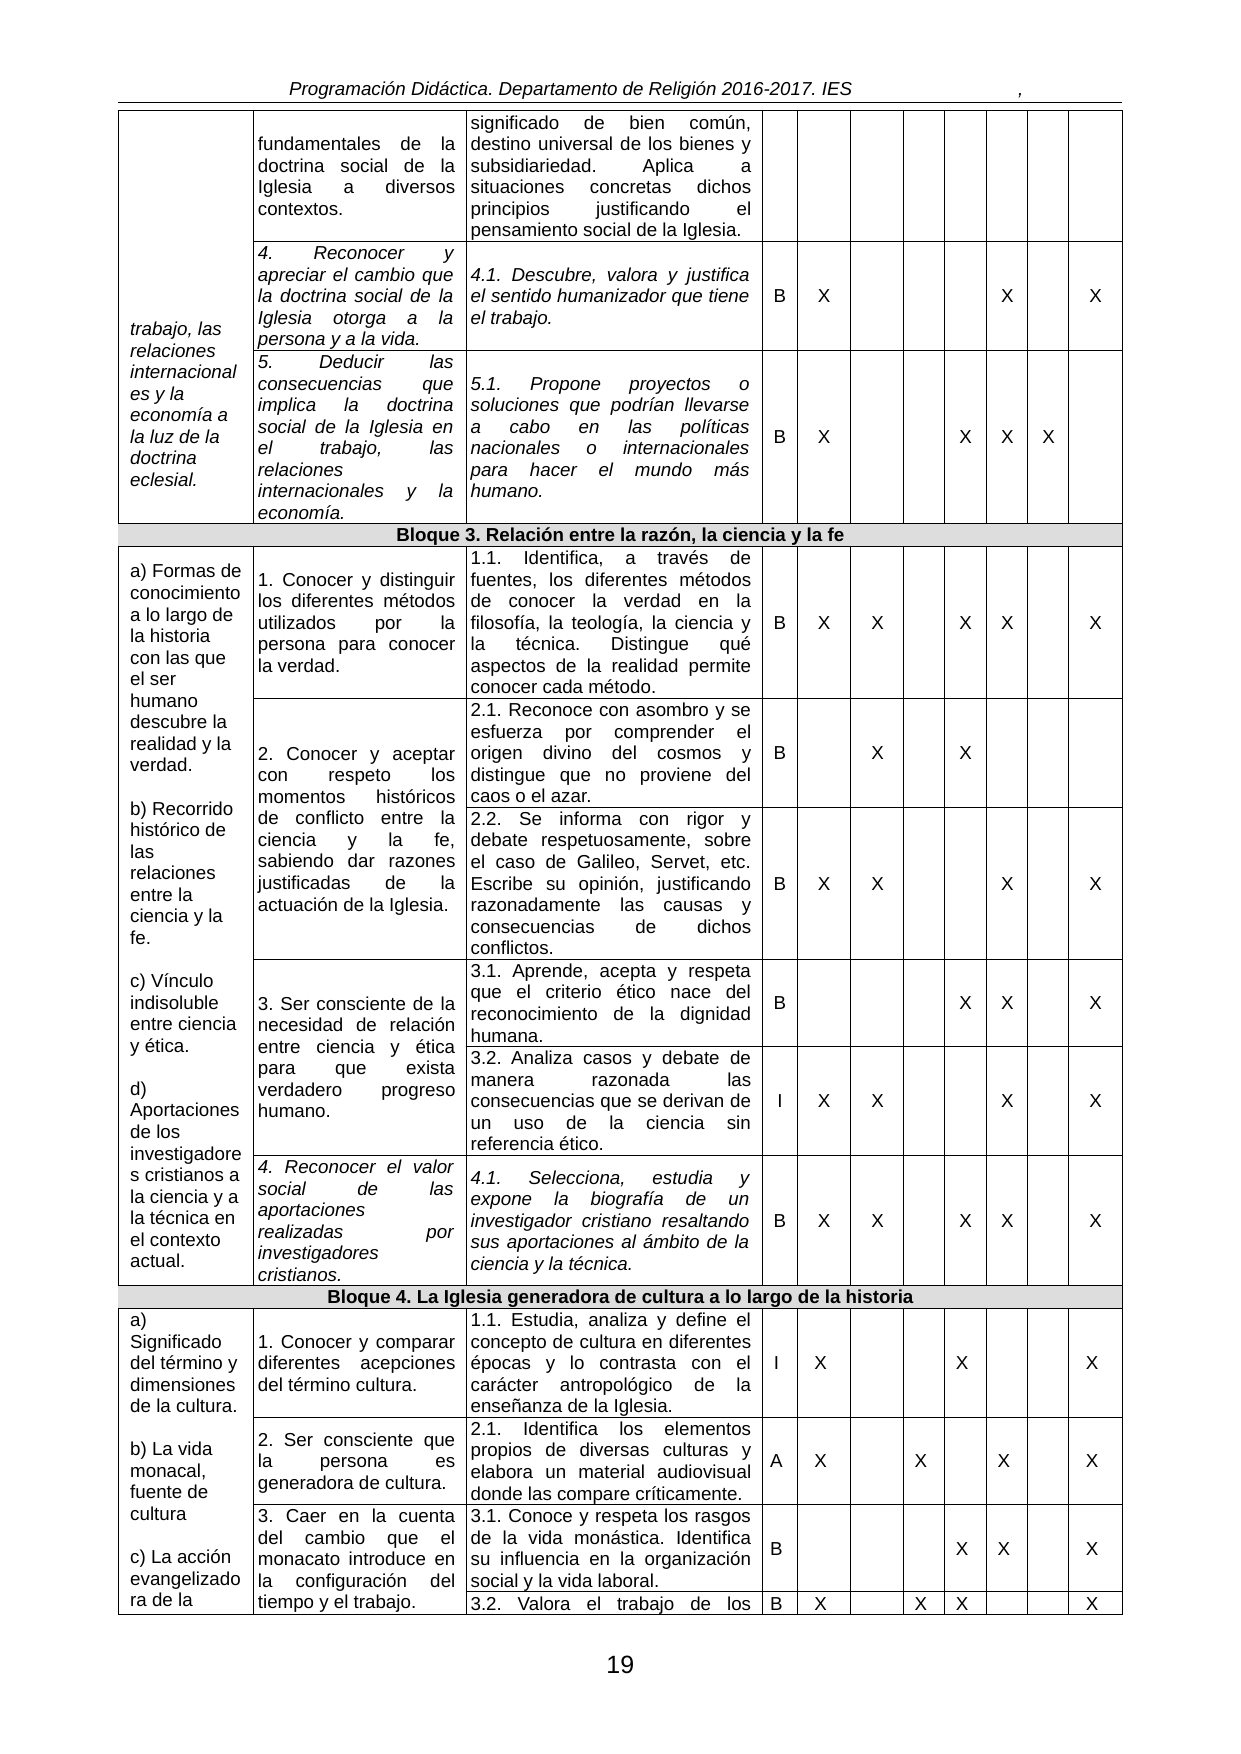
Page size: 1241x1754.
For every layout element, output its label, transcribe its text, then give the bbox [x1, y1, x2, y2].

table_cell [763, 111, 797, 241]
table_cell [1028, 1309, 1068, 1417]
table_cell X [987, 1156, 1027, 1285]
table_cell X [1069, 960, 1122, 1046]
table_cell 3.2. Valora el trabajo de los [467, 1592, 762, 1614]
table_cell X [987, 808, 1027, 959]
table_cell [798, 960, 850, 1046]
table_cell [904, 111, 944, 241]
table_cell [904, 960, 944, 1046]
table_cell X [798, 1047, 850, 1155]
table_cell B [763, 351, 797, 523]
table_cell 4. Reconocer y apreciar el cambio que la doctrina social de la Iglesia otorga a la persona y a la vida. [254, 242, 466, 350]
table_cell B [763, 1592, 797, 1614]
table_cell 1.1. Identifica, a través de fuentes, los diferentes métodos de conocer la verdad en la filosofía, la teología, la ciencia y la técnica. Distingue qué aspectos de la realidad permite conocer cada método. [467, 547, 762, 698]
table_cell fundamentales de la doctrina social de la Iglesia a diversos contextos. [254, 111, 466, 241]
table_cell X [851, 808, 903, 959]
table_cell X [851, 1047, 903, 1155]
table_cell B [763, 1156, 797, 1285]
table_cell [1028, 1418, 1068, 1504]
table_cell X [798, 1309, 850, 1417]
table_cell 2.2. Se informa con rigor y debate respetuosamente, sobre el caso de Galileo, Servet, etc. Escribe su opinión, justificando razonadamente las causas y consecuencias de dichos conflictos. [467, 808, 762, 959]
table_cell X [987, 547, 1027, 698]
table_cell X [798, 808, 850, 959]
table_cell X [987, 242, 1027, 350]
table_cell X [798, 547, 850, 698]
table_cell 1. Conocer y comparar diferentes acepciones del término cultura. [254, 1309, 466, 1417]
table_cell [1069, 699, 1122, 807]
table_cell X [1069, 808, 1122, 959]
table_cell [904, 1156, 944, 1285]
table_cell [945, 808, 986, 959]
table_cell 1. Conocer y distinguir los diferentes métodos utilizados por la persona para conocer la verdad. [254, 547, 466, 698]
table_cell X [1069, 547, 1122, 698]
table_cell X [945, 699, 986, 807]
table_cell X [1069, 1418, 1122, 1504]
table_cell [1028, 960, 1068, 1046]
table_cell 3. Caer en la cuenta del cambio que el monacato introduce en la configuración del tiempo y el trabajo. [254, 1505, 466, 1614]
table_cell [798, 111, 850, 241]
table_cell X [904, 1592, 944, 1614]
table_cell [987, 699, 1027, 807]
table_cell a) Formas de conocimiento a lo largo de la historia con las que el ser humano descubre la realidad y la verdad. b) Recorrido histórico de las relaciones entre la ciencia y la fe. c) Vínculo indisoluble entre ciencia y ética. d) Aportaciones de los investigadores cristianos a la ciencia y a la técnica en el contexto actual. [119, 547, 253, 1285]
table_cell [904, 242, 944, 350]
table_cell B [763, 547, 797, 698]
table_cell [798, 699, 850, 807]
table_cell [987, 1309, 1027, 1417]
table_cell a) Significado del término y dimensiones de la cultura. b) La vida monacal, fuente de cultura c) La acción evangelizadora de la [119, 1309, 253, 1614]
table_cell X [945, 1156, 986, 1285]
table_cell B [763, 960, 797, 1046]
table_cell 3.1. Aprende, acepta y respeta que el criterio ético nace del reconocimiento de la dignidad humana. [467, 960, 762, 1046]
table_cell 5. Deducir las consecuencias que implica la doctrina social de la Iglesia en el trabajo, las relaciones internacionales y la economía. [254, 351, 466, 523]
table_cell [851, 1418, 903, 1504]
table_cell X [945, 1505, 986, 1591]
table_cell [1069, 351, 1122, 523]
table_cell [904, 699, 944, 807]
table_cell [945, 111, 986, 241]
table_cell significado de bien común, destino universal de los bienes y subsidiariedad. Aplica a situaciones concretas dichos principios justificando el pensamiento social de la Iglesia. [467, 111, 762, 241]
table_cell X [945, 547, 986, 698]
table_cell [904, 351, 944, 523]
table_cell [851, 111, 903, 241]
table_cell 3. Ser consciente de la necesidad de relación entre ciencia y ética para que exista verdadero progreso humano. [254, 960, 466, 1155]
table_cell X [945, 1309, 986, 1417]
table_cell [1028, 111, 1068, 241]
table_cell X [1069, 1505, 1122, 1591]
table_cell [851, 242, 903, 350]
table_cell [987, 1592, 1027, 1614]
table_cell [1028, 242, 1068, 350]
table_cell X [851, 547, 903, 698]
table_cell 2. Conocer y aceptar con respeto los momentos históricos de conflicto entre la ciencia y la fe, sabiendo dar razones justificadas de la actuación de la Iglesia. [254, 699, 466, 959]
table_cell B [763, 699, 797, 807]
table_cell X [1069, 1309, 1122, 1417]
table_cell [851, 1505, 903, 1591]
table_cell X [987, 351, 1027, 523]
table_cell [851, 351, 903, 523]
table_cell X [987, 1047, 1027, 1155]
table_cell [1028, 808, 1068, 959]
table_cell [1028, 547, 1068, 698]
table_cell X [851, 699, 903, 807]
table_cell 4.1. Selecciona, estudia y expone la biografía de un investigador cristiano resaltando sus aportaciones al ámbito de la ciencia y la técnica. [467, 1156, 762, 1285]
table_cell [1028, 1047, 1068, 1155]
table_cell Bloque 3. Relación entre la razón, la ciencia y la fe [118, 524, 1122, 546]
table_cell X [945, 351, 986, 523]
table_cell 2. Ser consciente que la persona es generadora de cultura. [254, 1418, 466, 1504]
table_cell [904, 1309, 944, 1417]
table_cell [1028, 1592, 1068, 1614]
table_cell X [798, 1156, 850, 1285]
table_cell X [1069, 1156, 1122, 1285]
table_cell X [1069, 1592, 1122, 1614]
table_cell X [1069, 1047, 1122, 1155]
table_cell [851, 1592, 903, 1614]
table_cell 2.1. Reconoce con asombro y se esfuerza por comprender el origen divino del cosmos y distingue que no proviene del caos o el azar. [467, 699, 762, 807]
table_cell X [987, 960, 1027, 1046]
table_cell B [763, 242, 797, 350]
table_cell [1028, 1156, 1068, 1285]
table_cell X [987, 1418, 1027, 1504]
table_cell A [763, 1418, 797, 1504]
table_cell Bloque 4. La Iglesia generadora de cultura a lo largo de la historia [118, 1286, 1122, 1308]
table_cell [1069, 111, 1122, 241]
table_cell X [1028, 351, 1068, 523]
table_cell 4.1. Descubre, valora y justifica el sentido humanizador que tiene el trabajo. [467, 242, 762, 350]
table_cell X [904, 1418, 944, 1504]
table_cell I [763, 1309, 797, 1417]
table_cell [945, 242, 986, 350]
table_cell 3.1. Conoce y respeta los rasgos de la vida monástica. Identifica su influencia en la organización social y la vida laboral. [467, 1505, 762, 1591]
table_cell I [763, 1047, 797, 1155]
table_cell 5.1. Propone proyectos o soluciones que podrían llevarse a cabo en las políticas nacionales o internacionales para hacer el mundo más humano. [467, 351, 762, 523]
table_cell [851, 960, 903, 1046]
table_cell [1028, 699, 1068, 807]
table_cell X [798, 351, 850, 523]
table_cell [904, 547, 944, 698]
table_cell 1.1. Estudia, analiza y define el concepto de cultura en diferentes épocas y lo contrasta con el carácter antropológico de la enseñanza de la Iglesia. [467, 1309, 762, 1417]
table_cell X [945, 960, 986, 1046]
table_cell [904, 1505, 944, 1591]
table_cell trabajo, las relaciones internacionales y la economía a la luz de la doctrina eclesial. [119, 111, 253, 523]
table_cell X [945, 1592, 986, 1614]
table_cell X [1069, 242, 1122, 350]
table_cell X [798, 242, 850, 350]
table_cell [904, 1047, 944, 1155]
table_cell [945, 1047, 986, 1155]
table_cell [851, 1309, 903, 1417]
table_cell X [798, 1418, 850, 1504]
table_cell [945, 1418, 986, 1504]
table_cell X [851, 1156, 903, 1285]
table_cell X [798, 1592, 850, 1614]
table_cell B [763, 808, 797, 959]
table_cell [1028, 1505, 1068, 1591]
table_cell 3.2. Analiza casos y debate de manera razonada las consecuencias que se derivan de un uso de la ciencia sin referencia ético. [467, 1047, 762, 1155]
table_cell [987, 111, 1027, 241]
table_cell [798, 1505, 850, 1591]
table_cell [904, 808, 944, 959]
table_cell 2.1. Identifica los elementos propios de diversas culturas y elabora un material audiovisual donde las compare críticamente. [467, 1418, 762, 1504]
table_cell B [763, 1505, 797, 1591]
table_cell X [987, 1505, 1027, 1591]
table_cell 4. Reconocer el valor social de las aportaciones realizadas por investigadores cristianos. [254, 1156, 466, 1285]
